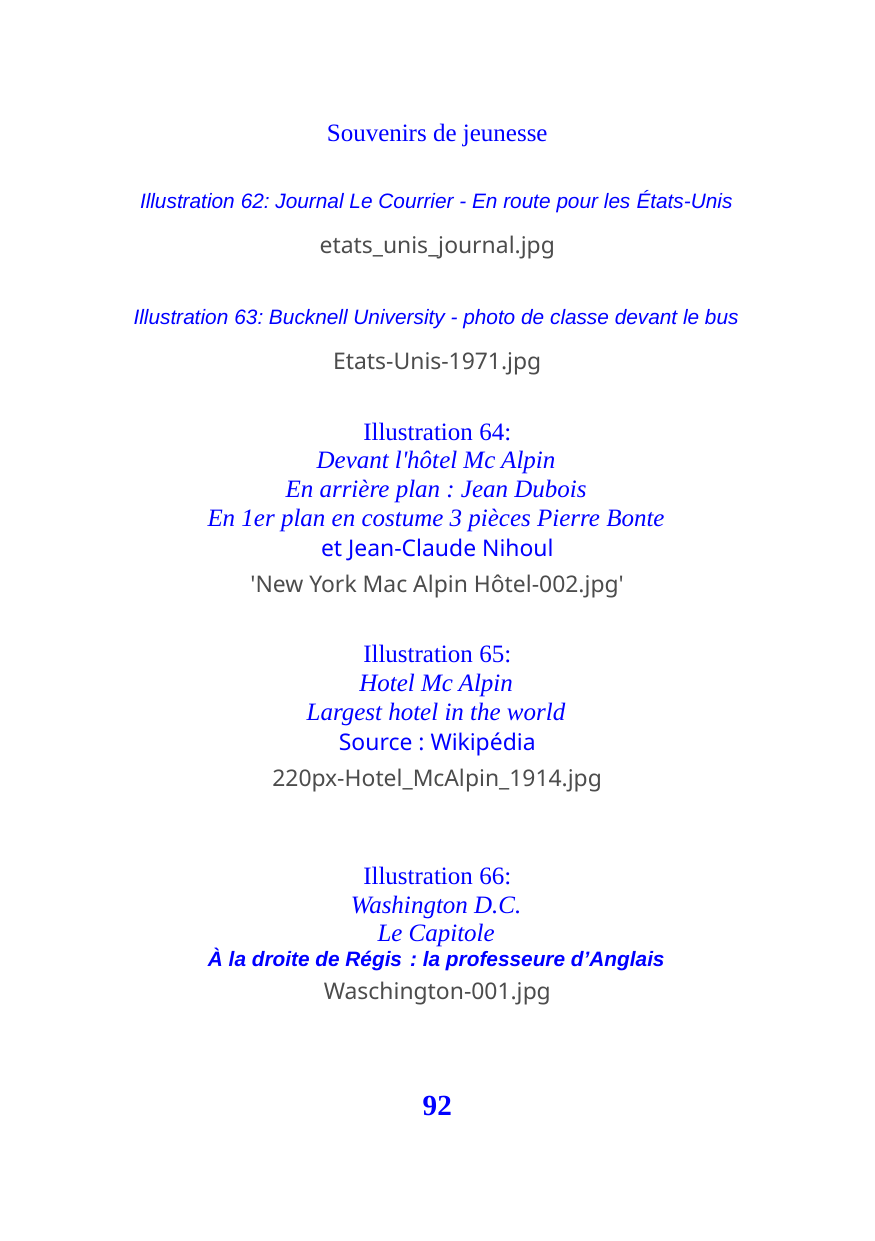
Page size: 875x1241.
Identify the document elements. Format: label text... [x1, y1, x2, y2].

text etats_unis_journal.jpg [118, 229, 756, 260]
text Source : Wikipédia [118, 726, 756, 757]
text Illustration 66: [118, 861, 756, 890]
text Hotel Mc Alpin [118, 668, 756, 697]
text À la droite de Régis : la professeure d’Anglais [118, 947, 756, 971]
text Devant l'hôtel Mc Alpin [118, 445, 756, 474]
text Waschington-001.jpg [118, 975, 756, 1006]
text Illustration 62: Journal Le Courrier - En route pour les États-Unis [118, 189, 756, 213]
text 220px-Hotel_McAlpin_1914.jpg [118, 762, 756, 793]
text Illustration 64: [118, 417, 756, 445]
text Washington D.C. [118, 890, 756, 918]
text Etats-Unis-1971.jpg [118, 345, 756, 376]
text Illustration 65: [118, 639, 756, 668]
text Largest hotel in the world [118, 697, 756, 726]
text En arrière plan : Jean Dubois [118, 474, 756, 503]
text Illustration 63: Bucknell University - photo de classe devant le bus [118, 305, 756, 329]
text et Jean-Claude Nihoul [118, 532, 756, 563]
text 'New York Mac Alpin Hôtel-002.jpg' [118, 568, 756, 599]
text Le Capitole [118, 918, 756, 947]
text En 1er plan en costume 3 pièces Pierre Bonte [118, 503, 756, 532]
